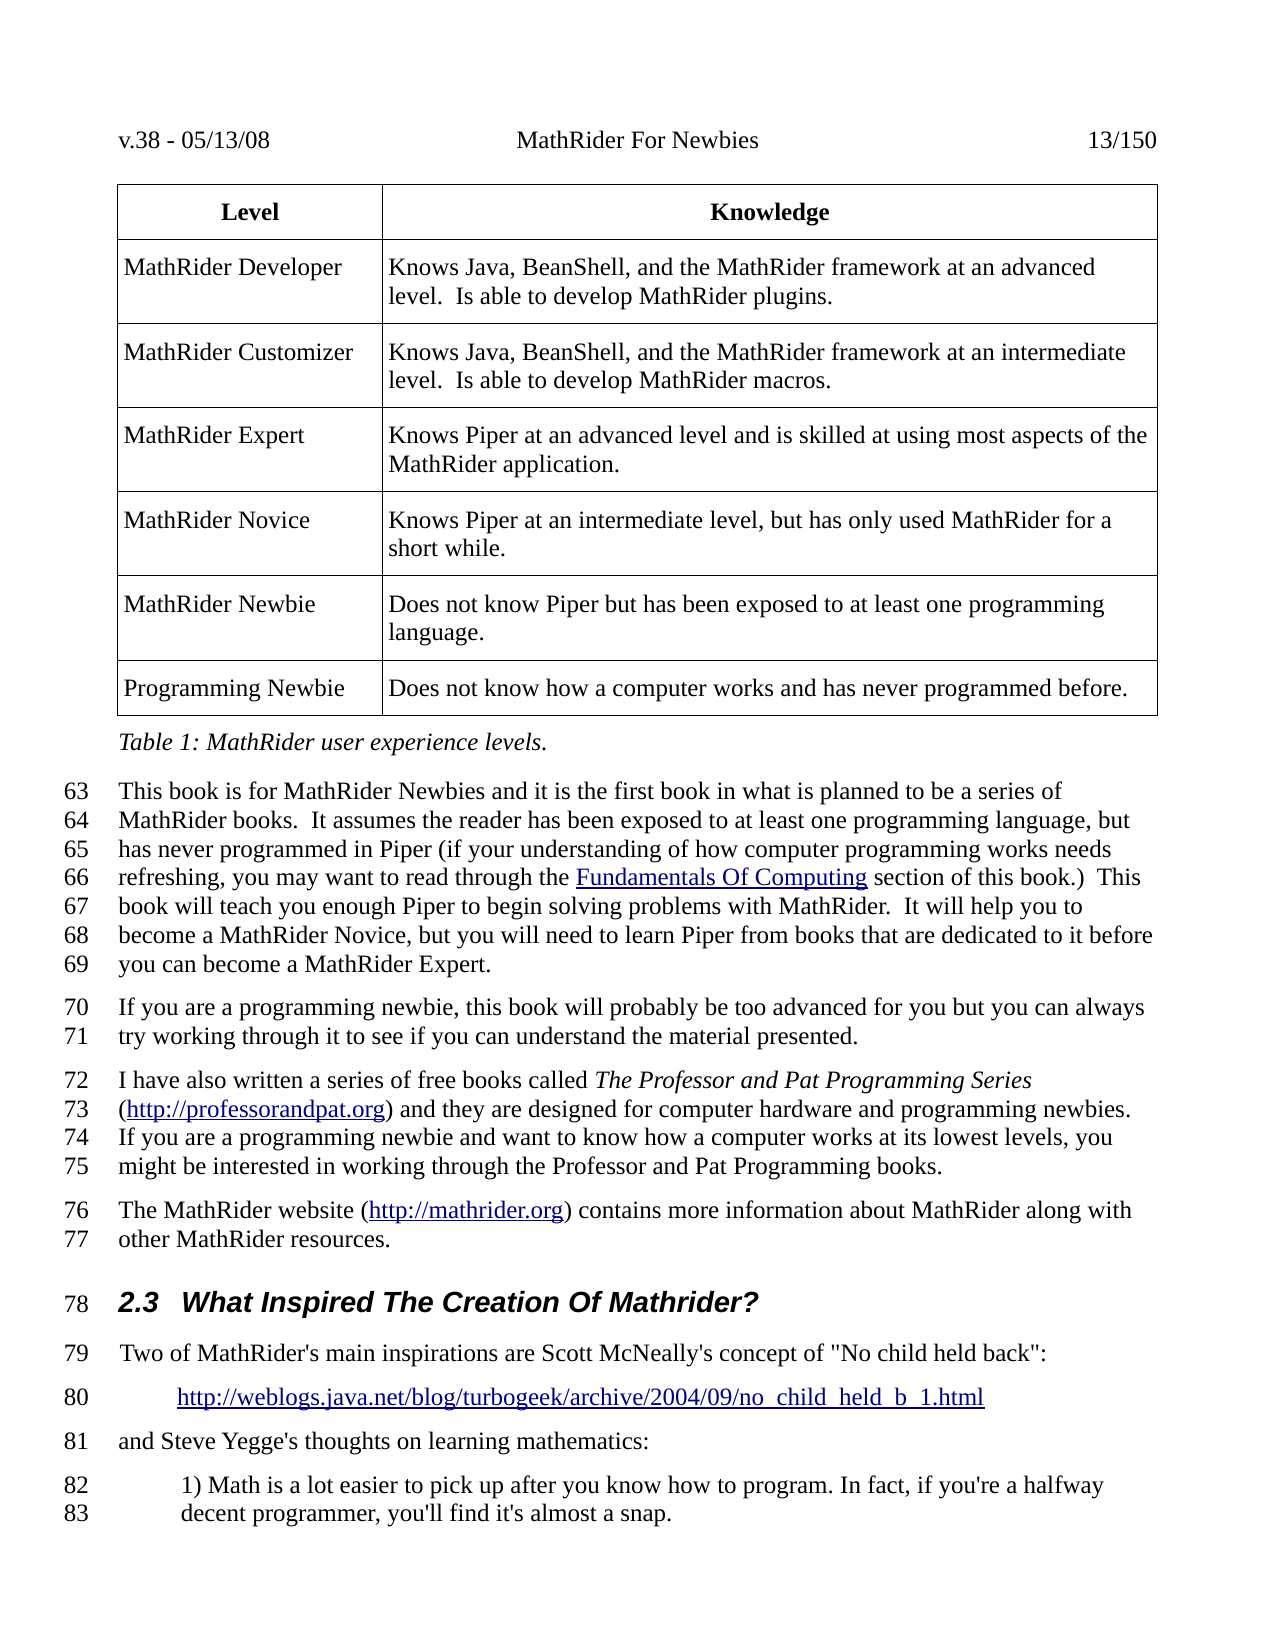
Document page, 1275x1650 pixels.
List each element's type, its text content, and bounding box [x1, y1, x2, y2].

subtitle What Inspired The Creation Of Mathrider? [118, 1285, 1157, 1318]
table_cell MathRider Novice [118, 492, 382, 575]
table_cell MathRider Developer [118, 240, 382, 323]
table_cell Knows Piper at an advanced level and is skilled at using most aspects of the MathRider application. [383, 408, 1157, 491]
table_cell MathRider Expert [118, 408, 382, 491]
table_cell Programming Newbie [118, 661, 382, 715]
table_cell Knows Java, BeanShell, and the MathRider framework at an advanced level. Is able to develop MathRider plugins. [383, 240, 1157, 323]
text This book is for MathRider Newbies and it is the first book in what is planned to be a series of MathRider books. It assumes the reader has been exposed to at least one programming language, but has never programmed in Piper (if your understanding of how computer programming works needs refreshing, you may want to read through the Fundamentals Of Computing section of this book.) This book will teach you enough Piper to begin solving problems with MathRider. It will help you to become a MathRider Novice, but you will need to learn Piper from books that are dedicated to it before you can become a MathRider Expert. [118, 776, 1157, 977]
table_header Level [118, 185, 382, 239]
table_cell MathRider Customizer [118, 324, 382, 407]
table_cell Knows Java, BeanShell, and the MathRider framework at an intermediate level. Is able to develop MathRider macros. [383, 324, 1157, 407]
text The MathRider website (http://mathrider.org) contains more information about MathRider along with other MathRider resources. [118, 1195, 1157, 1252]
table_cell Does not know how a computer works and has never programmed before. [383, 661, 1157, 715]
table_cell Does not know Piper but has been exposed to at least one programming language. [383, 576, 1157, 659]
text If you are a programming newbie, this book will probably be too advanced for you but you can always try working through it to see if you can understand the material presented. [118, 992, 1157, 1050]
text 1) Math is a lot easier to pick up after you know how to program. In fact, if you're a halfway decent programmer, you'll find it's almost a snap. [181, 1470, 1157, 1527]
text I have also written a series of free books called The Professor and Pat Programming Series (http://professorandpat.org) and they are designed for computer hardware and programming newbies. If you are a programming newbie and want to know how a computer works at its lowest levels, you might be interested in working through the Professor and Pat Programming books. [118, 1065, 1157, 1180]
text and Steve Yegge's thoughts on learning mathematics: [118, 1426, 1157, 1455]
table_cell MathRider Newbie [118, 576, 382, 659]
text Two of MathRider's main inspirations are Scott McNeally's concept of "No child held back": [119, 1338, 1157, 1367]
text Table 1: MathRider user experience levels. [118, 727, 1157, 756]
table_cell Knows Piper at an intermediate level, but has only used MathRider for a short while. [383, 492, 1157, 575]
table_header Knowledge [383, 185, 1157, 239]
text http://weblogs.java.net/blog/turbogeek/archive/2004/09/no_child_held_b_1.html [177, 1382, 1157, 1411]
